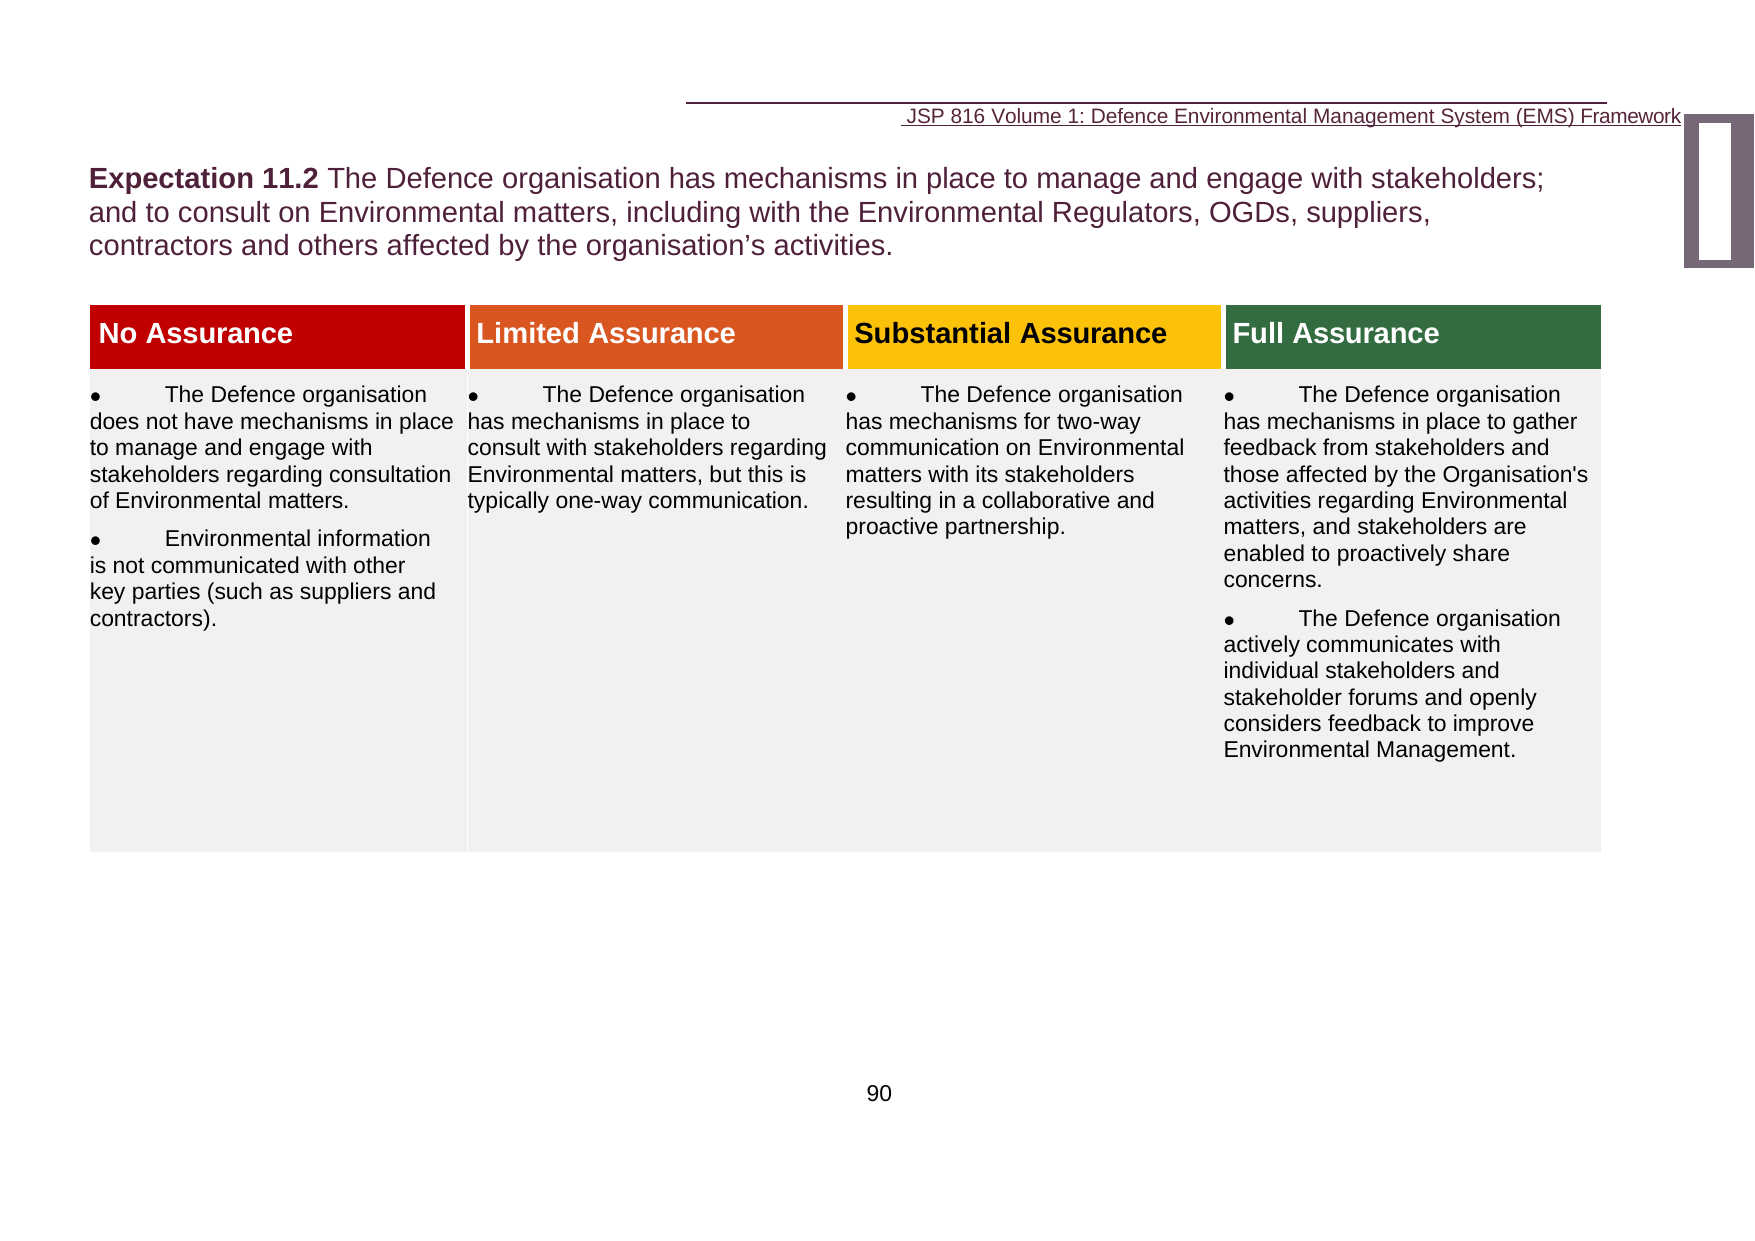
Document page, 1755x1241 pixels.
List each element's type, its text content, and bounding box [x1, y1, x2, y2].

table_cell The Defence organisation has mechanisms for two-way communication on Environmental matters with its stakeholders resulting in a collaborative and proactive partnership. [845, 369, 1223, 852]
table_header No Assurance [90, 305, 465, 369]
table_cell The Defence organisation has mechanisms in place to consult with stakeholders regarding Environmental matters, but this is typically one-way communication. [468, 369, 845, 852]
table_header Limited Assurance [470, 305, 843, 369]
text Element 11 [1701, 124, 1731, 260]
table_cell The Defence organisation has mechanisms in place to gather feedback from stakeholders and those affected by the Organisation's activities regarding Environmental matters, and stakeholders are enabled to proactively share concerns. The Defence organisation actively communicates with individual stakeholders and stakeholder forums and openly considers feedback to improve Environmental Management. [1223, 369, 1601, 852]
table_header Full Assurance [1226, 305, 1601, 369]
table_cell The Defence organisation does not have mechanisms in place to manage and engage with stakeholders regarding consultation of Environmental matters. Environmental information is not communicated with other key parties (such as suppliers and contractors). [90, 369, 467, 852]
table_header Substantial Assurance [848, 305, 1221, 369]
text Expectation 11.2 The Defence organisation has mechanisms in place to manage and engage with stakeholders; and to consult on Environmental matters, including with the Environmental Regulators, OGDs, suppliers, contractors and others affected by the organisation’s activities. [89, 161, 1575, 262]
